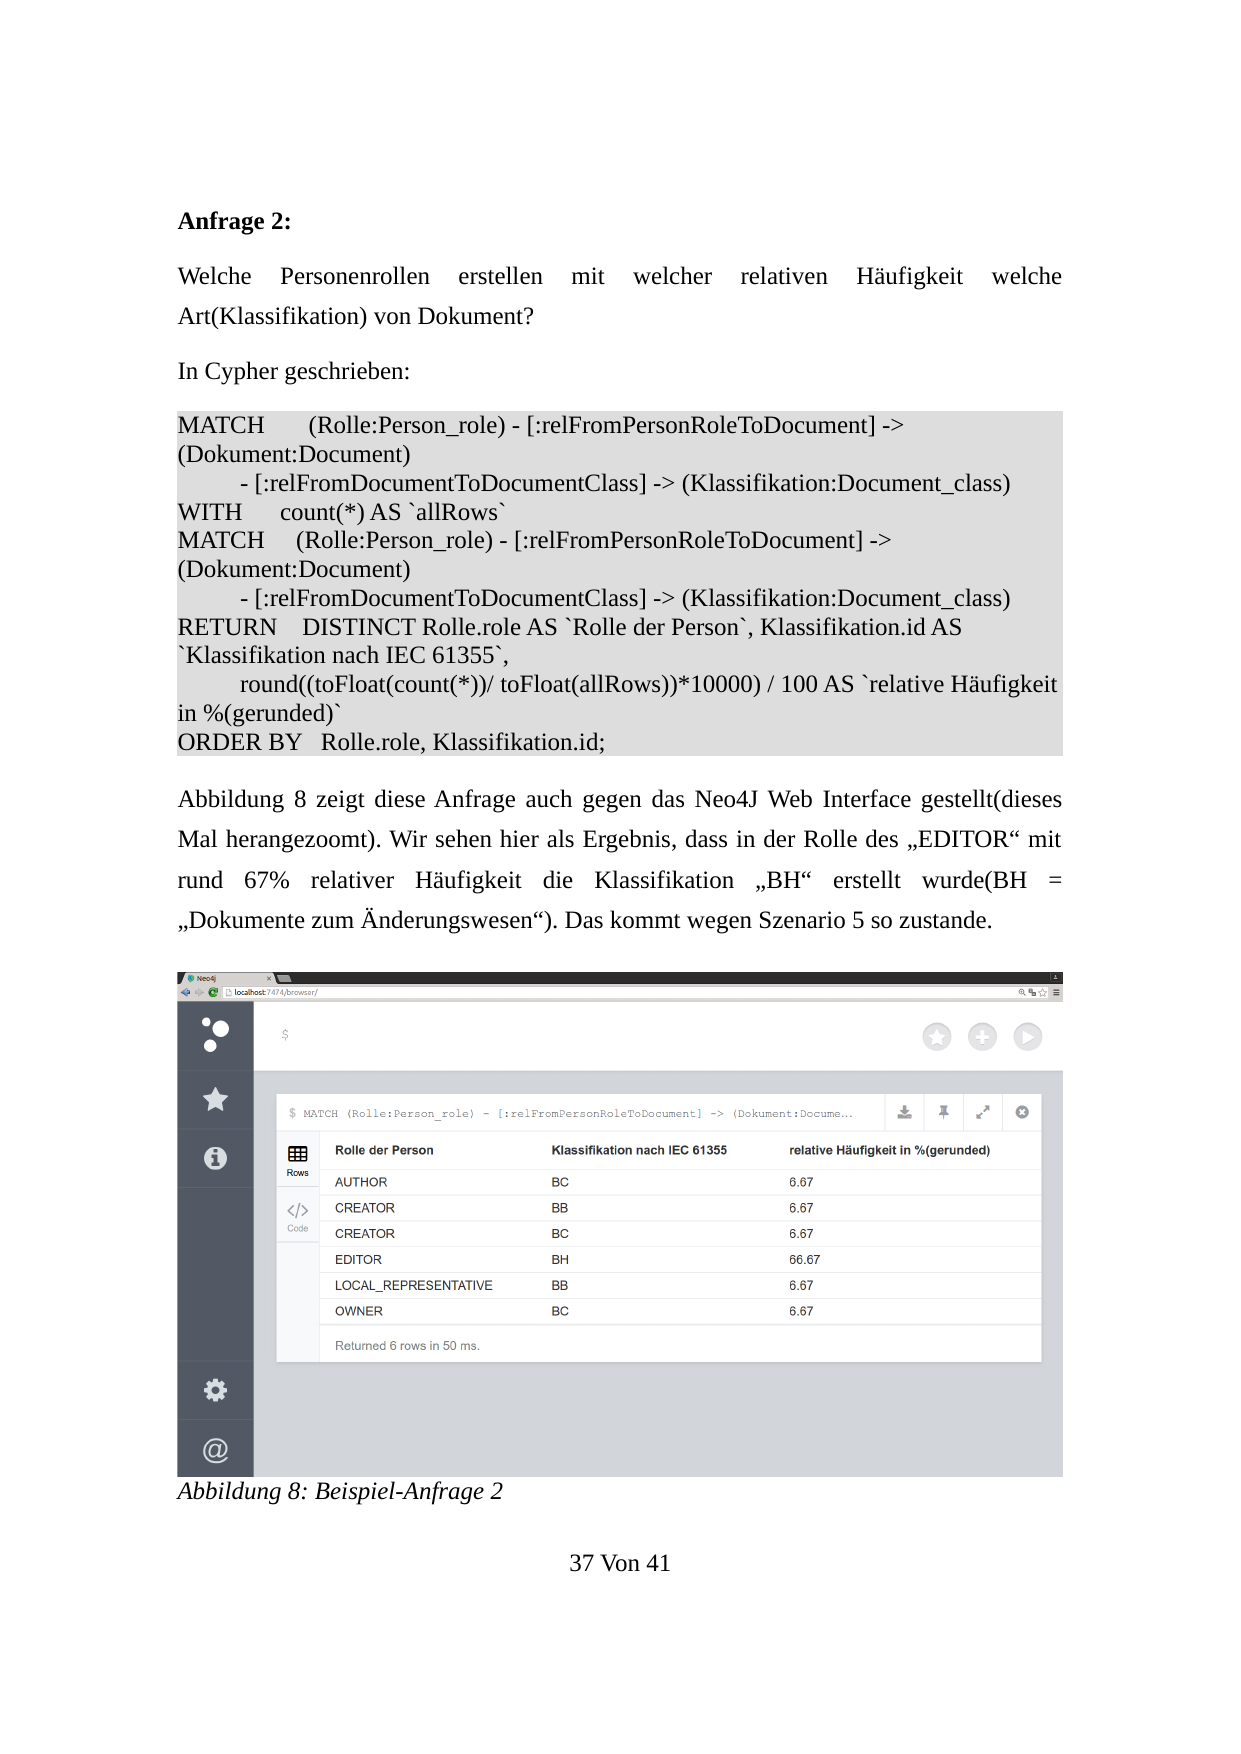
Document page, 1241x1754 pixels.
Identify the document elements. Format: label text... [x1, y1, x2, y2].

text RETURN DISTINCT Rolle.role AS `Rolle der Person`, Klassifikation.id AS `Klassifikation nach IEC 61355`, [177, 612, 1063, 669]
text WITH count(*) AS `allRows` [177, 497, 1063, 526]
text ORDER BY Rolle.role, Klassifikation.id; [177, 727, 1063, 756]
text Welche Personenrollen erstellen mit welcher relativen Häufigkeit welche Art(Klassifikation) von Dokument? [177, 261, 1063, 330]
picture [177, 972, 1063, 1477]
text - [:relFromDocumentToDocumentClass] -> (Klassifikation:Document_class) [177, 468, 1063, 497]
text In Cypher geschrieben: [177, 356, 1063, 384]
text Abbildung 8: Beispiel-Anfrage 2 [177, 1477, 1063, 1505]
text Anfrage 2: [177, 206, 1063, 235]
text MATCH (Rolle:Person_role) - [:relFromPersonRoleToDocument] -> (Dokument:Document) [177, 411, 1063, 468]
text round((toFloat(count(*))/ toFloat(allRows))*10000) / 100 AS `relative Häufigkeit in %(gerunded)` [177, 669, 1063, 727]
text Abbildung 8 zeigt diese Anfrage auch gegen das Neo4J Web Interface gestellt(dieses Mal herangezoomt). Wir sehen hier als Ergebnis, dass in der Rolle des „EDITOR“ mit rund 67% relativer Häufigkeit die Klassifikation „BH“ erstellt wurde(BH = „Dokumente zum Änderungswesen“). Das kommt wegen Szenario 5 so zustande. [177, 784, 1063, 934]
text MATCH (Rolle:Person_role) - [:relFromPersonRoleToDocument] -> (Dokument:Document) [177, 526, 1063, 583]
text - [:relFromDocumentToDocumentClass] -> (Klassifikation:Document_class) [177, 583, 1063, 612]
